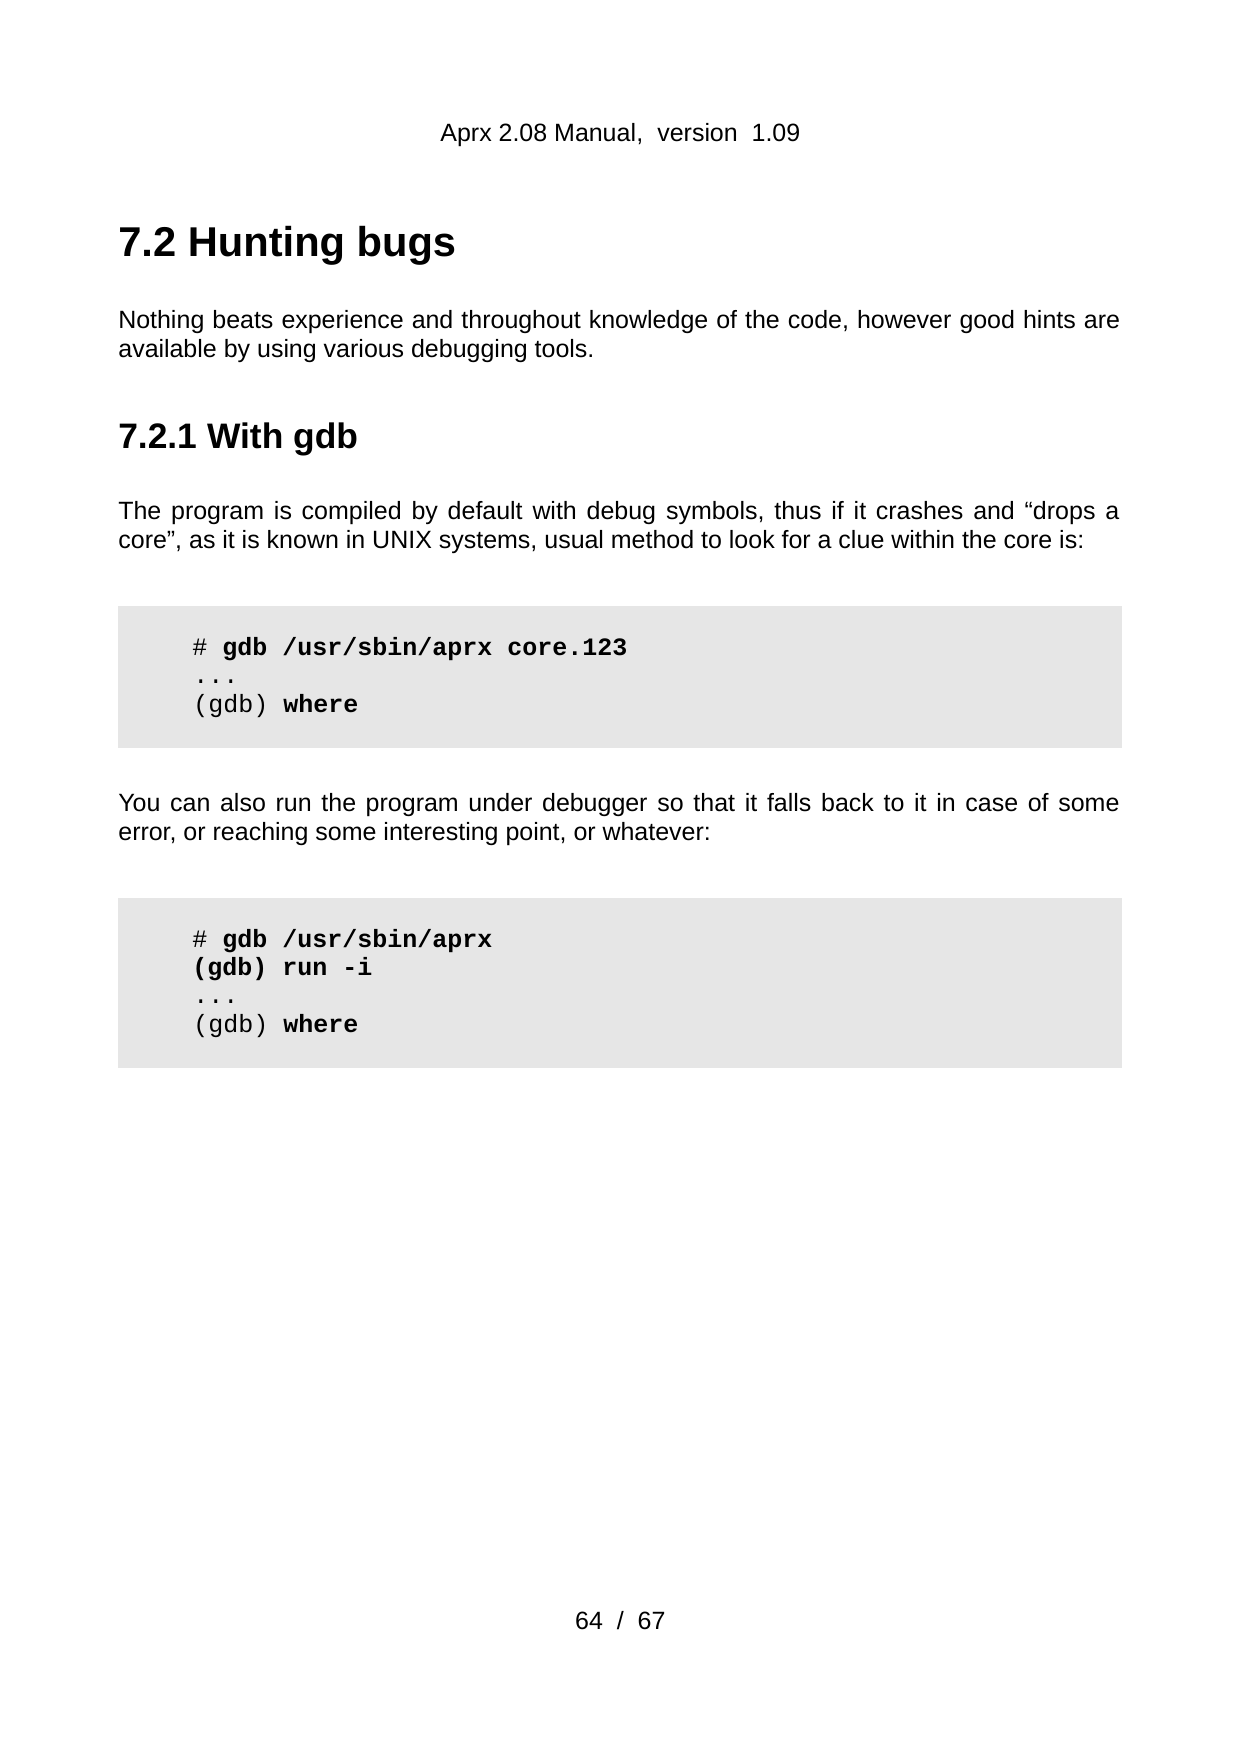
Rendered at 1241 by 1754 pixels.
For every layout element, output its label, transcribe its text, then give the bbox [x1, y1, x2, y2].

subtitle With gdb [118, 415, 1122, 456]
text (gdb) run -i [118, 955, 1122, 983]
text (gdb) where [118, 1011, 1122, 1040]
text # gdb /usr/sbin/aprx [118, 926, 1122, 955]
subtitle Hunting bugs [118, 217, 1122, 265]
text ... [118, 983, 1122, 1011]
text ... [118, 663, 1122, 691]
text Nothing beats experience and throughout knowledge of the code, however good hints are available by using various debugging tools. [118, 305, 1122, 363]
text The program is compiled by default with debug symbols, thus if it crashes and “drops a core”, as it is known in UNIX systems, usual method to look for a clue within the core is: [118, 496, 1122, 554]
text (gdb) where [118, 691, 1122, 719]
text You can also run the program under debugger so that it falls back to it in case of some error, or reaching some interesting point, or whatever: [118, 788, 1122, 846]
text # gdb /usr/sbin/aprx core.123 [118, 634, 1122, 663]
